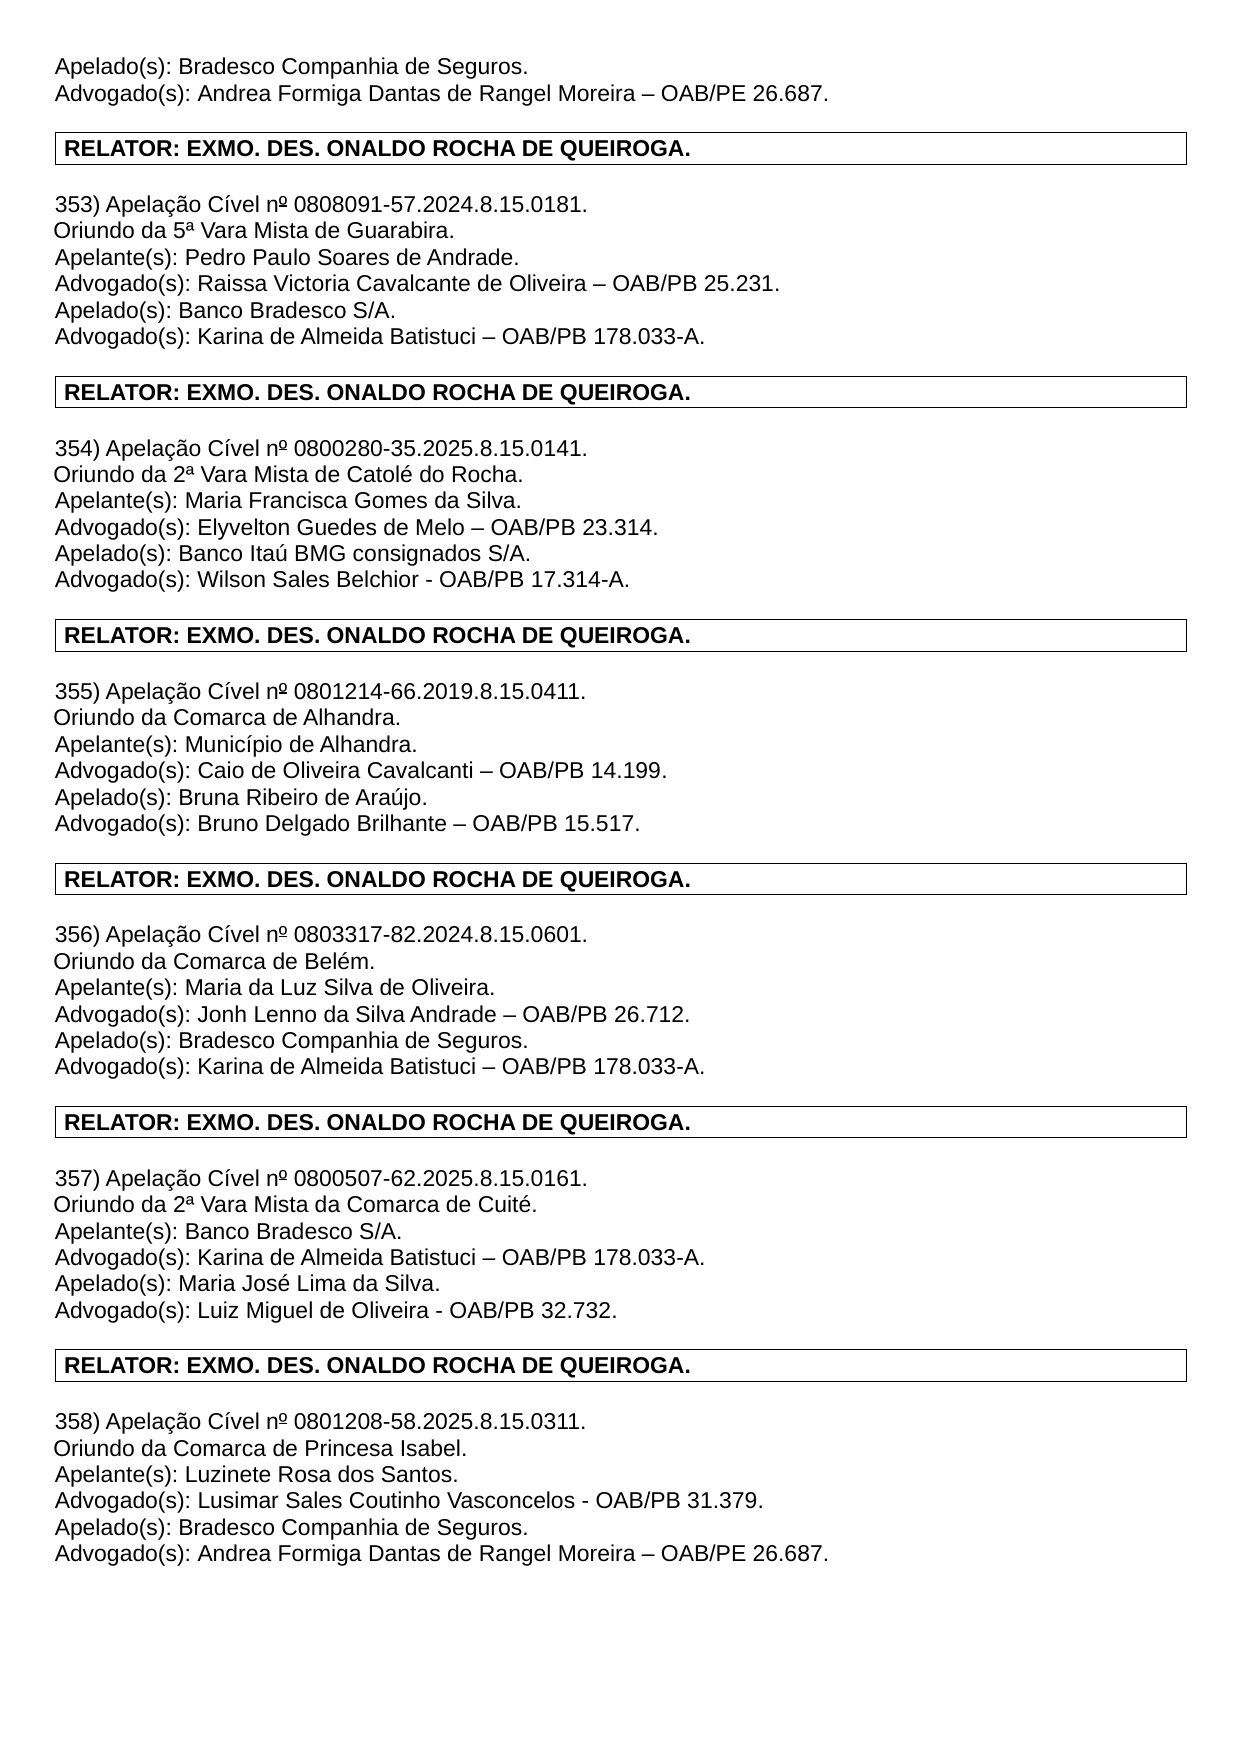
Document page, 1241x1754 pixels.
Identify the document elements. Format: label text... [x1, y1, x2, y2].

text 358) Apelação Cível nº 0801208-58.2025.8.15.0311. [54, 1408, 1187, 1435]
text Advogado(s): Karina de Almeida Batistuci – OAB/PB 178.033-A. [54, 1244, 1187, 1270]
text Advogado(s): Luiz Miguel de Oliveira - OAB/PB 32.732. [54, 1297, 1187, 1323]
text RELATOR: EXMO. DES. ONALDO ROCHA DE QUEIROGA. [56, 377, 1186, 407]
text RELATOR: EXMO. DES. ONALDO ROCHA DE QUEIROGA. [56, 620, 1186, 651]
text Advogado(s): Karina de Almeida Batistuci – OAB/PB 178.033-A. [54, 323, 1187, 349]
text Apelante(s): Luzinete Rosa dos Santos. [54, 1461, 1187, 1487]
text Apelado(s): Banco Bradesco S/A. [54, 297, 1187, 323]
text Apelante(s): Município de Alhandra. [54, 731, 1187, 757]
text RELATOR: EXMO. DES. ONALDO ROCHA DE QUEIROGA. [56, 864, 1186, 894]
text Apelante(s): Banco Bradesco S/A. [54, 1218, 1187, 1244]
text RELATOR: EXMO. DES. ONALDO ROCHA DE QUEIROGA. [56, 133, 1186, 164]
text Advogado(s): Wilson Sales Belchior - OAB/PB 17.314-A. [54, 566, 1187, 593]
text Advogado(s): Karina de Almeida Batistuci – OAB/PB 178.033-A. [54, 1053, 1187, 1079]
text Apelado(s): Bruna Ribeiro de Araújo. [54, 783, 1187, 810]
text Oriundo da 5ª Vara Mista de Guarabira. [53, 217, 1187, 244]
text Apelante(s): Pedro Paulo Soares de Andrade. [54, 244, 1187, 270]
text Oriundo da Comarca de Princesa Isabel. [53, 1435, 1187, 1461]
text Apelado(s): Banco Itaú BMG consignados S/A. [54, 540, 1187, 566]
text 356) Apelação Cível nº 0803317-82.2024.8.15.0601. [54, 921, 1187, 948]
text 354) Apelação Cível nº 0800280-35.2025.8.15.0141. [54, 434, 1187, 461]
text Oriundo da 2ª Vara Mista de Catolé do Rocha. [53, 461, 1187, 487]
text Advogado(s): Caio de Oliveira Cavalcanti – OAB/PB 14.199. [54, 757, 1187, 783]
text Apelado(s): Bradesco Companhia de Seguros. [54, 1514, 1187, 1540]
text RELATOR: EXMO. DES. ONALDO ROCHA DE QUEIROGA. [56, 1107, 1186, 1137]
text Advogado(s): Elyvelton Guedes de Melo – OAB/PB 23.314. [54, 514, 1187, 540]
text Apelado(s): Bradesco Companhia de Seguros. [54, 53, 1187, 79]
text Apelado(s): Maria José Lima da Silva. [54, 1270, 1187, 1297]
text Advogado(s): Bruno Delgado Brilhante – OAB/PB 15.517. [54, 810, 1187, 836]
text Advogado(s): Raissa Victoria Cavalcante de Oliveira – OAB/PB 25.231. [54, 270, 1187, 297]
text Apelado(s): Bradesco Companhia de Seguros. [54, 1027, 1187, 1053]
text 355) Apelação Cível nº 0801214-66.2019.8.15.0411. [54, 678, 1187, 704]
text Oriundo da Comarca de Belém. [53, 948, 1187, 974]
text Advogado(s): Lusimar Sales Coutinho Vasconcelos - OAB/PB 31.379. [54, 1487, 1187, 1514]
text 353) Apelação Cível nº 0808091-57.2024.8.15.0181. [54, 191, 1187, 217]
text Oriundo da Comarca de Alhandra. [53, 704, 1187, 731]
text Advogado(s): Andrea Formiga Dantas de Rangel Moreira – OAB/PE 26.687. [54, 79, 1187, 106]
text Advogado(s): Andrea Formiga Dantas de Rangel Moreira – OAB/PE 26.687. [54, 1540, 1187, 1566]
text Advogado(s): Jonh Lenno da Silva Andrade – OAB/PB 26.712. [54, 1001, 1187, 1027]
text 357) Apelação Cível nº 0800507-62.2025.8.15.0161. [54, 1165, 1187, 1191]
text RELATOR: EXMO. DES. ONALDO ROCHA DE QUEIROGA. [56, 1350, 1186, 1381]
text Apelante(s): Maria da Luz Silva de Oliveira. [54, 974, 1187, 1001]
text Oriundo da 2ª Vara Mista da Comarca de Cuité. [53, 1191, 1187, 1218]
text Apelante(s): Maria Francisca Gomes da Silva. [54, 487, 1187, 514]
